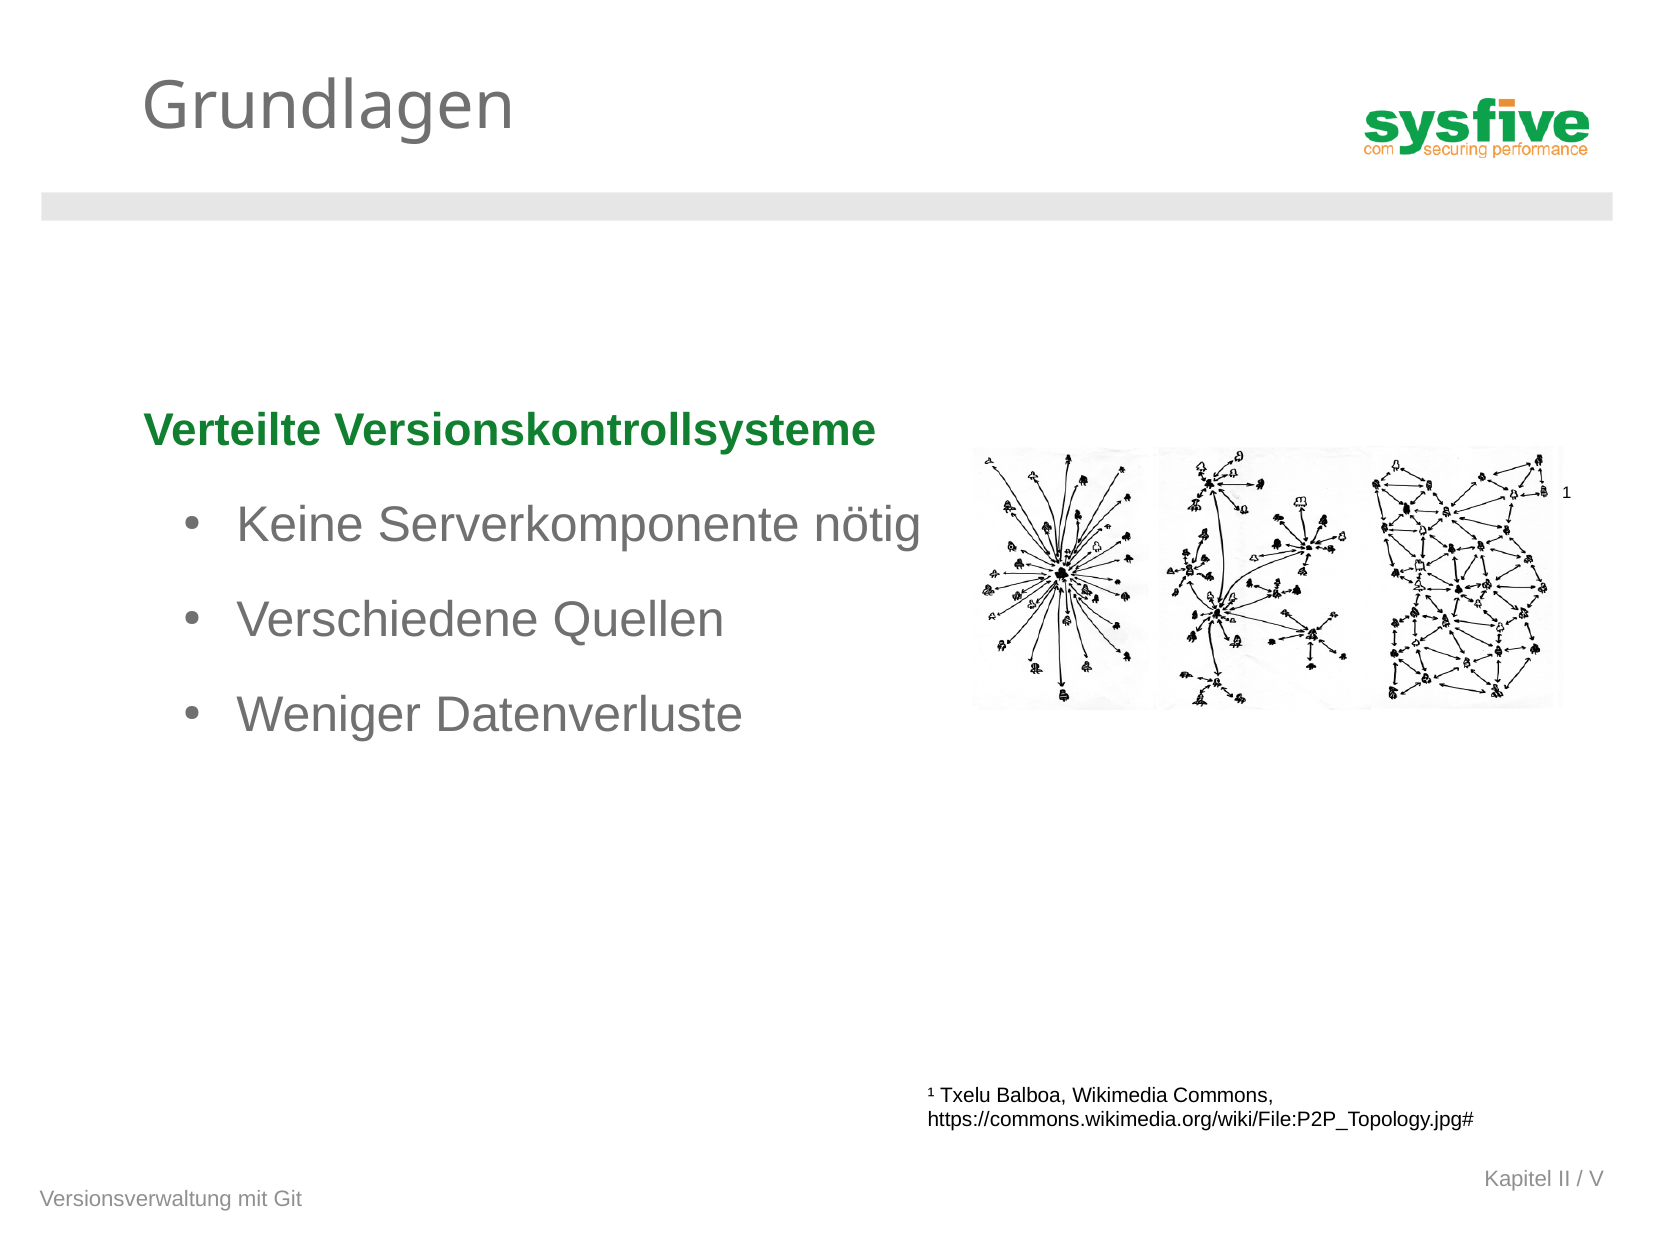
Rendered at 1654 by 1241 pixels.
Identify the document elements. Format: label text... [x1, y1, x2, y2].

text_box Versionsverwaltung mit Git [11, 1181, 331, 1217]
text_box [41, 192, 1613, 221]
picture [1364, 98, 1589, 158]
title Verteilte Versionskontrollsysteme [143, 386, 1100, 473]
list Keine Serverkomponente nötig Verschiedene Quellen Weniger Datenverluste [165, 496, 1276, 1111]
text_box 1 [1563, 477, 1577, 508]
text_box ¹ Txelu Balboa, Wikimedia Commons, https://commons.wikimedia.org/wiki/File:P2P_Topology.jpg# [912, 1080, 1654, 1135]
text_box Kapitel II / V [1458, 1139, 1630, 1218]
title Grundlagen [141, 59, 1099, 146]
picture [956, 439, 1563, 715]
